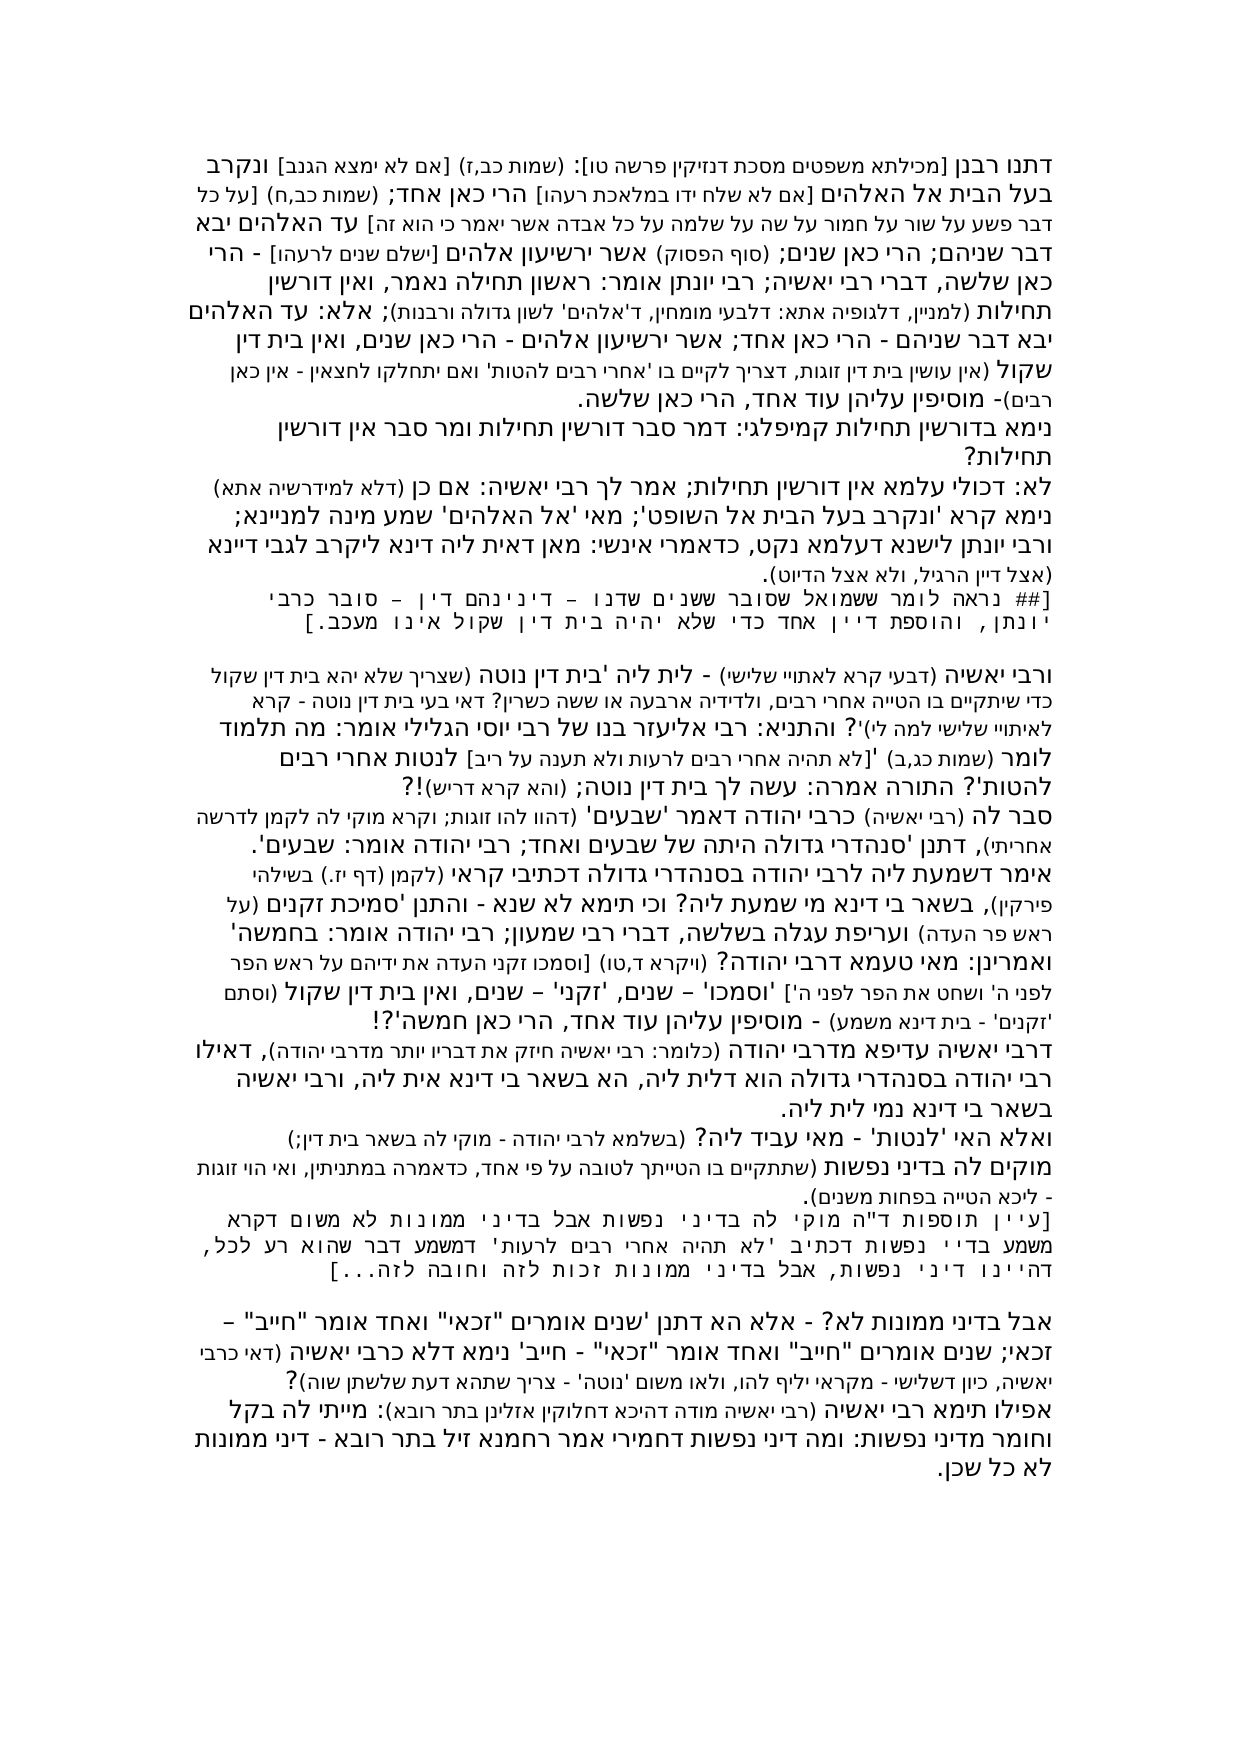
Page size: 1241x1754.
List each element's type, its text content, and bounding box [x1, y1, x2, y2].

text אבל בדיני ממונות לא? - אלא הא דתנן 'שנים אומרים "זכאי" ואחד אומר "חייב" – זכאי; שנים אומרים "חייב" ואחד אומר "זכאי" - חייב' נימא דלא כרבי יאשיה (דאי כרבי יאשיה, כיון דשלישי - מקראי יליף להו, ולאו משום 'נוטה' - צריך שתהא דעת שלשתן שוה)? [187, 1307, 1053, 1395]
text סבר לה (רבי יאשיה) כרבי יהודה דאמר 'שבעים' (דהוו להו זוגות; וקרא מוקי לה לקמן לדרשה אחריתי), דתנן 'סנהדרי גדולה היתה של שבעים ואחד; רבי יהודה אומר: שבעים'. [187, 801, 1053, 860]
text מוקים לה בדיני נפשות (שתתקיים בו הטייתך לטובה על פי אחד, כדאמרה במתניתין, ואי הוי זוגות - ליכא הטייה בפחות משנים). [187, 1152, 1053, 1210]
text [## נראה לומר ששמואל שסובר ששנים שדנו – דינינהם דין – סובר כרבי יונתן, והוספת דיין אחד כדי שלא יהיה בית דין שקול אינו מעכב.] [187, 588, 1053, 636]
text ורבי יאשיה (דבעי קרא לאתויי שלישי) - לית ליה 'בית דין נוטה (שצריך שלא יהא בית דין שקול כדי שיתקיים בו הטייה אחרי רבים, ולדידיה ארבעה או ששה כשרין? דאי בעי בית דין נוטה - קרא לאיתויי שלישי למה לי)'? והתניא: רבי אליעזר בנו של רבי יוסי הגלילי אומר: מה תלמוד לומר (שמות כג,ב) '[לא תהיה אחרי רבים לרעות ולא תענה על ריב] לנטות אחרי רבים להטות'? התורה אמרה: עשה לך בית דין נוטה; (והא קרא דריש)!? [187, 660, 1053, 801]
text דרבי יאשיה עדיפא מדרבי יהודה (כלומר: רבי יאשיה חיזק את דבריו יותר מדרבי יהודה), דאילו רבי יהודה בסנהדרי גדולה הוא דלית ליה, הא בשאר בי דינא אית ליה, ורבי יאשיה בשאר בי דינא נמי לית ליה. [187, 1035, 1053, 1123]
text לא: דכולי עלמא אין דורשין תחילות; אמר לך רבי יאשיה: אם כן (דלא למידרשיה אתא) נימא קרא 'ונקרב בעל הבית אל השופט'; מאי 'אל האלהים' שמע מינה למניינא; ורבי יונתן לישנא דעלמא נקט, כדאמרי אינשי: מאן דאית ליה דינא ליקרב לגבי דיינא (אצל דיין הרגיל, ולא אצל הדיוט). [187, 472, 1053, 588]
text אימר דשמעת ליה לרבי יהודה בסנהדרי גדולה דכתיבי קראי (לקמן (דף יז.) בשילהי פירקין), בשאר בי דינא מי שמעת ליה? וכי תימא לא שנא - והתנן 'סמיכת זקנים (על ראש פר העדה) ועריפת עגלה בשלשה, דברי רבי שמעון; רבי יהודה אומר: בחמשה' ואמרינן: מאי טעמא דרבי יהודה? (ויקרא ד,טו) [וסמכו זקני העדה את ידיהם על ראש הפר לפני ה' ושחט את הפר לפני ה'] 'וסמכו' – שנים, 'זקני' – שנים, ואין בית דין שקול (וסתם 'זקנים' - בית דינא משמע) - מוסיפין עליהן עוד אחד, הרי כאן חמשה'?! [187, 860, 1053, 1035]
text אפילו תימא רבי יאשיה (רבי יאשיה מודה דהיכא דחלוקין אזלינן בתר רובא): מייתי לה בקל וחומר מדיני נפשות: ומה דיני נפשות דחמירי אמר רחמנא זיל בתר רובא - דיני ממונות לא כל שכן. [187, 1395, 1053, 1483]
text נימא בדורשין תחילות קמיפלגי: דמר סבר דורשין תחילות ומר סבר אין דורשין תחילות? [187, 413, 1053, 472]
text [עיין תוספות ד"ה מוקי לה בדיני נפשות אבל בדיני ממונות לא משום דקרא משמע בדיי נפשות דכתיב 'לא תהיה אחרי רבים לרעות' דמשמע דבר שהוא רע לכל, דהיינו דיני נפשות, אבל בדיני ממונות זכות לזה וחובה לזה...] [187, 1210, 1053, 1283]
text ואלא האי 'לנטות' - מאי עביד ליה? (בשלמא לרבי יהודה - מוקי לה בשאר בית דין;) [187, 1123, 1053, 1152]
text דתנו רבנן [מכילתא משפטים מסכת דנזיקין פרשה טו]: (שמות כב,ז) [אם לא ימצא הגנב] ונקרב בעל הבית אל האלהים [אם לא שלח ידו במלאכת רעהו] הרי כאן אחד; (שמות כב,ח) [על כל דבר פשע על שור על חמור על שה על שלמה על כל אבדה אשר יאמר כי הוא זה] עד האלהים יבא דבר שניהם; הרי כאן שנים; (סוף הפסוק) אשר ירשיעון אלהים [ישלם שנים לרעהו] - הרי כאן שלשה, דברי רבי יאשיה; רבי יונתן אומר: ראשון תחילה נאמר, ואין דורשין תחילות (למניין, דלגופיה אתא: דלבעי מומחין, ד'אלהים' לשון גדולה ורבנות); אלא: עד האלהים יבא דבר שניהם - הרי כאן אחד; אשר ירשיעון אלהים - הרי כאן שנים, ואין בית דין שקול (אין עושין בית דין זוגות, דצריך לקיים בו 'אחרי רבים להטות' ואם יתחלקו לחצאין - אין כאן רבים)- מוסיפין עליהן עוד אחד, הרי כאן שלשה. [187, 150, 1053, 413]
